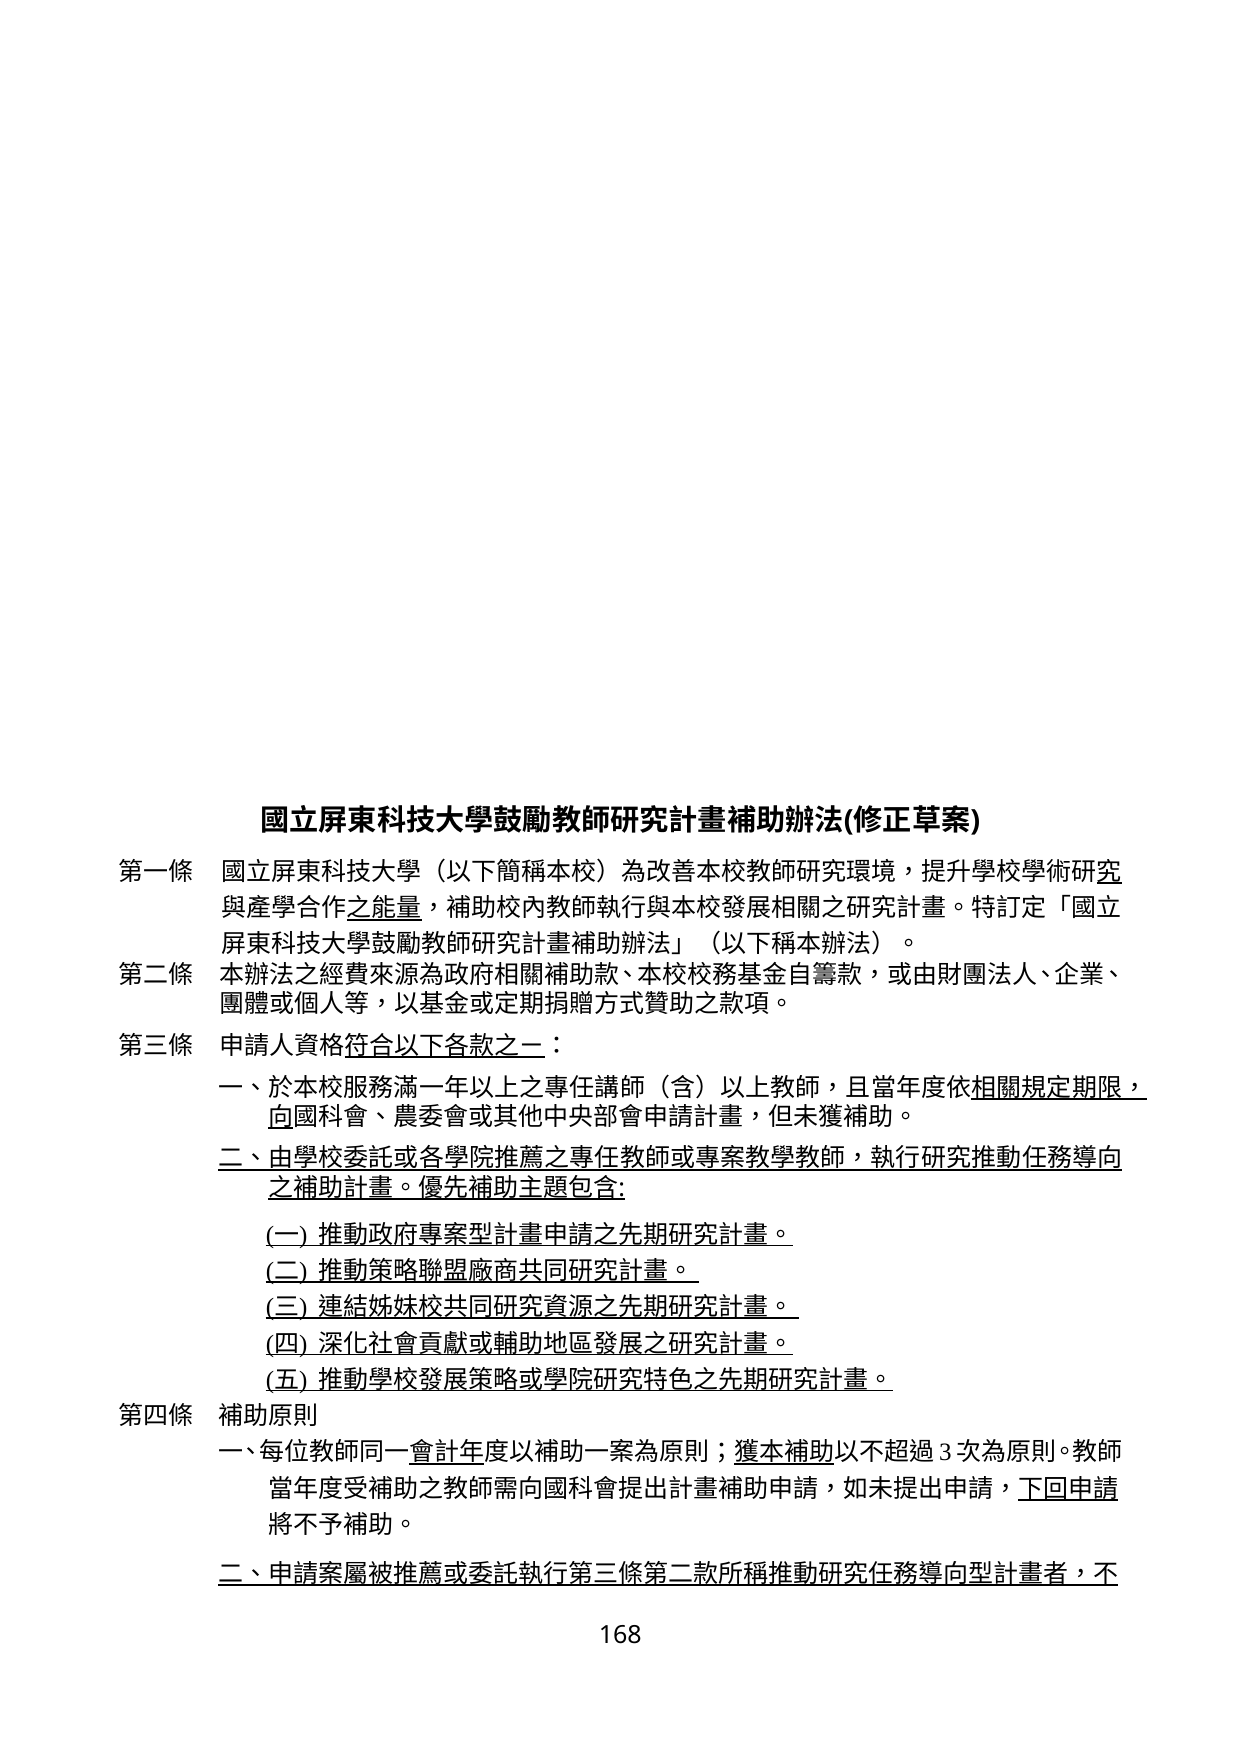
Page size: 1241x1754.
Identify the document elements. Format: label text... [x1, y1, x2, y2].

text 二、申請案屬被推薦或委託執行第三條第二款所稱推動研究任務導向型計畫者，不 [218, 1553, 1122, 1589]
text 一、每位教師同一會計年度以補助一案為原則；獲本補助以不超過3次為原則。教師當年度受補助之教師需向國科會提出計畫補助申請，如未提出申請，下回申請將不予補助。 [218, 1432, 1122, 1541]
list 國立屏東科技大學（以下簡稱本校）為改善本校教師研究環境，提升學校學術研究與產學合作之能量，補助校內教師執行與本校發展相關之研究計畫。特訂定「國立屏東科技大學鼓勵教師研究計畫補助辦法」（以下稱本辦法）。 [118, 851, 1122, 960]
text 國立屏東科技大學鼓勵教師研究計畫補助辦法(修正草案) [118, 797, 1122, 839]
text (四) 深化社會貢獻或輔助地區發展之研究計畫。 [265, 1323, 1122, 1359]
list 補助原則 [118, 1396, 1122, 1432]
text 二、由學校委託或各學院推薦之專任教師或專案教學教師，執行研究推動任務導向 [218, 1143, 1122, 1169]
list 申請人資格符合以下各款之ㄧ： [118, 1031, 1122, 1060]
text (一) 推動政府專案型計畫申請之先期研究計畫。 [265, 1214, 1122, 1251]
text 之補助計畫。優先補助主題包含: [218, 1171, 1122, 1202]
list 本辦法之經費來源為政府相關補助款、本校校務基金自籌款，或由財團法人、企業、團體或個人等，以基金或定期捐贈方式贊助之款項。 [118, 960, 1122, 1018]
text 一、於本校服務滿一年以上之專任講師（含）以上教師，且當年度依相關規定期限，向國科會、農委會或其他中央部會申請計畫，但未獲補助。 [218, 1073, 1122, 1131]
text (三) 連結姊妹校共同研究資源之先期研究計畫。 [265, 1287, 1122, 1323]
text (二) 推動策略聯盟廠商共同研究計畫。 [265, 1251, 1122, 1287]
text (五) 推動學校發展策略或學院研究特色之先期研究計畫。 [265, 1359, 1122, 1396]
